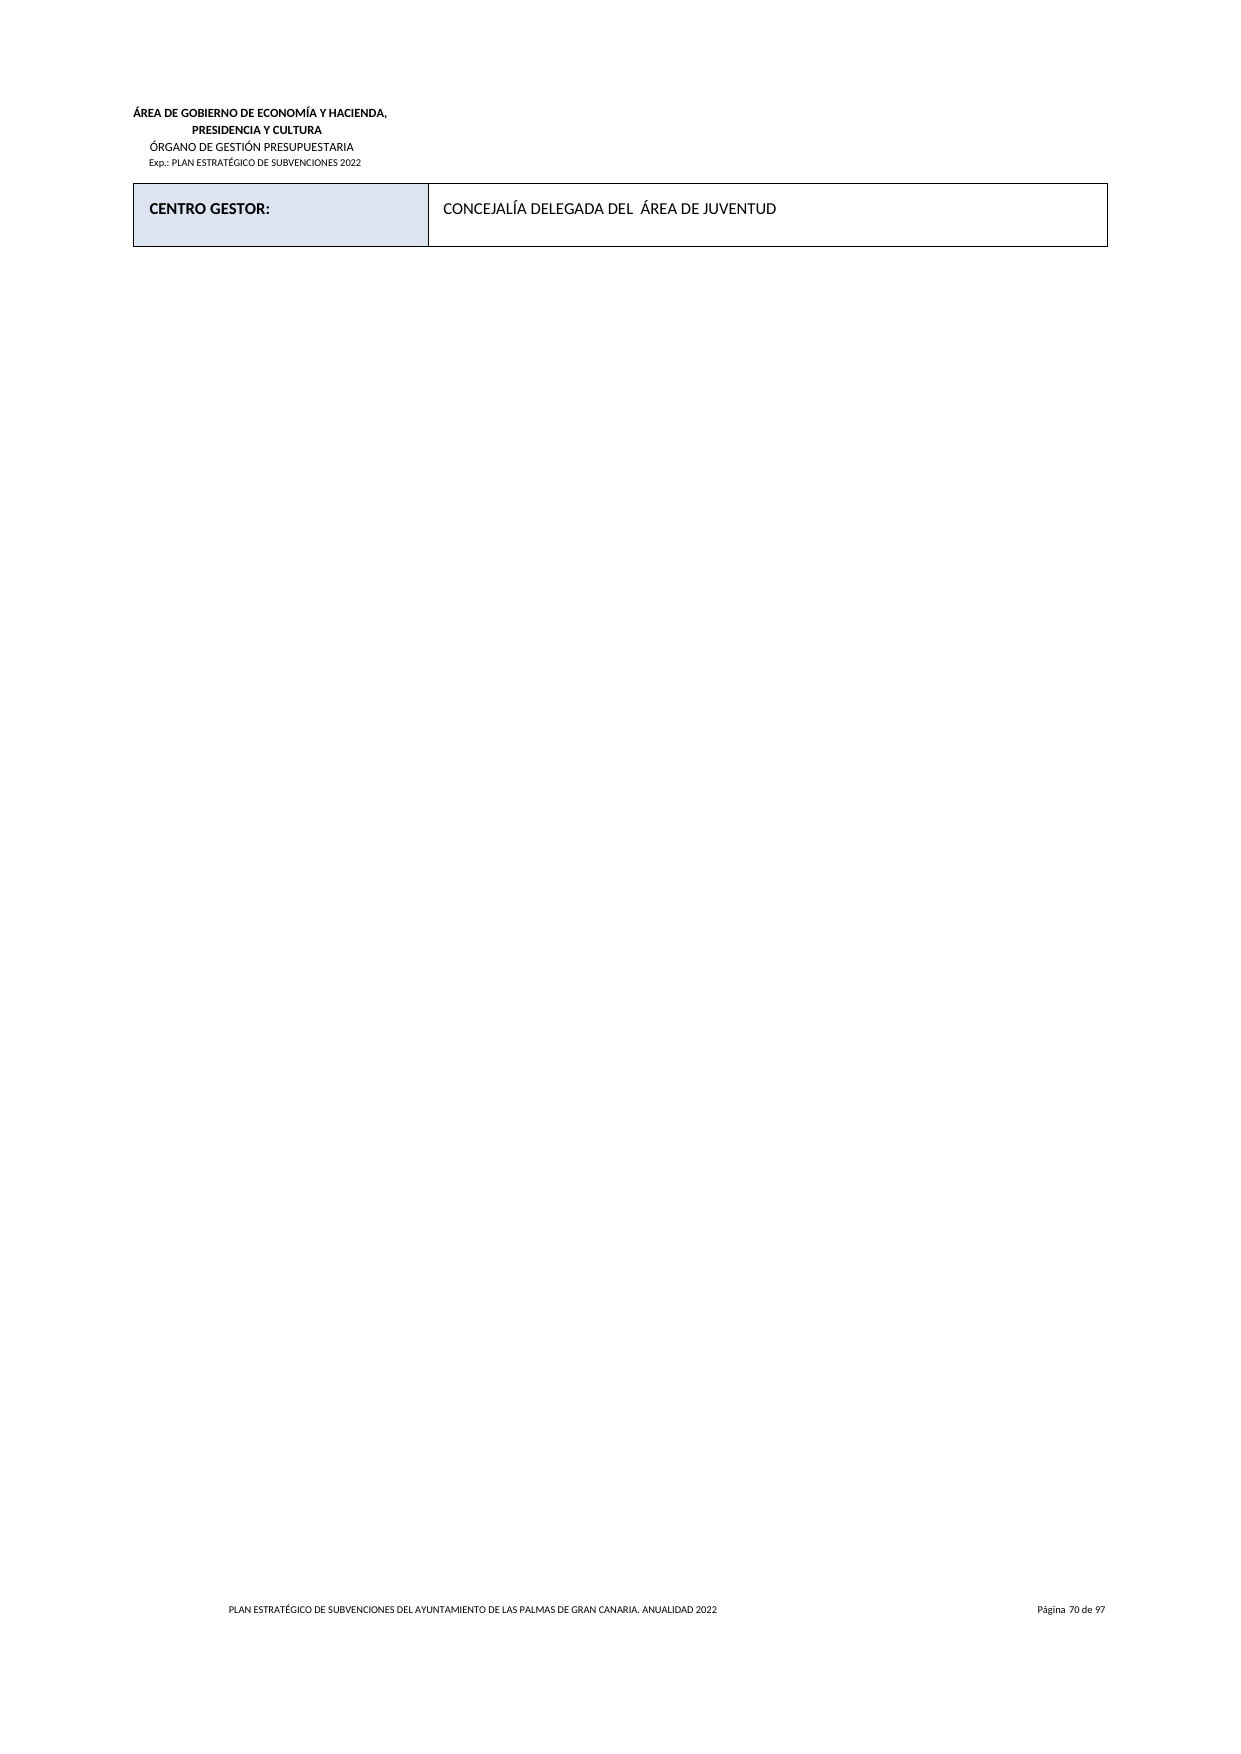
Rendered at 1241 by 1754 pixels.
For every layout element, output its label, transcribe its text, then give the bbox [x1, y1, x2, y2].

table_header CENTRO GESTOR: [134, 184, 428, 246]
table_header CONCEJALÍA DELEGADA DEL ÁREA DE JUVENTUD [429, 184, 1107, 246]
